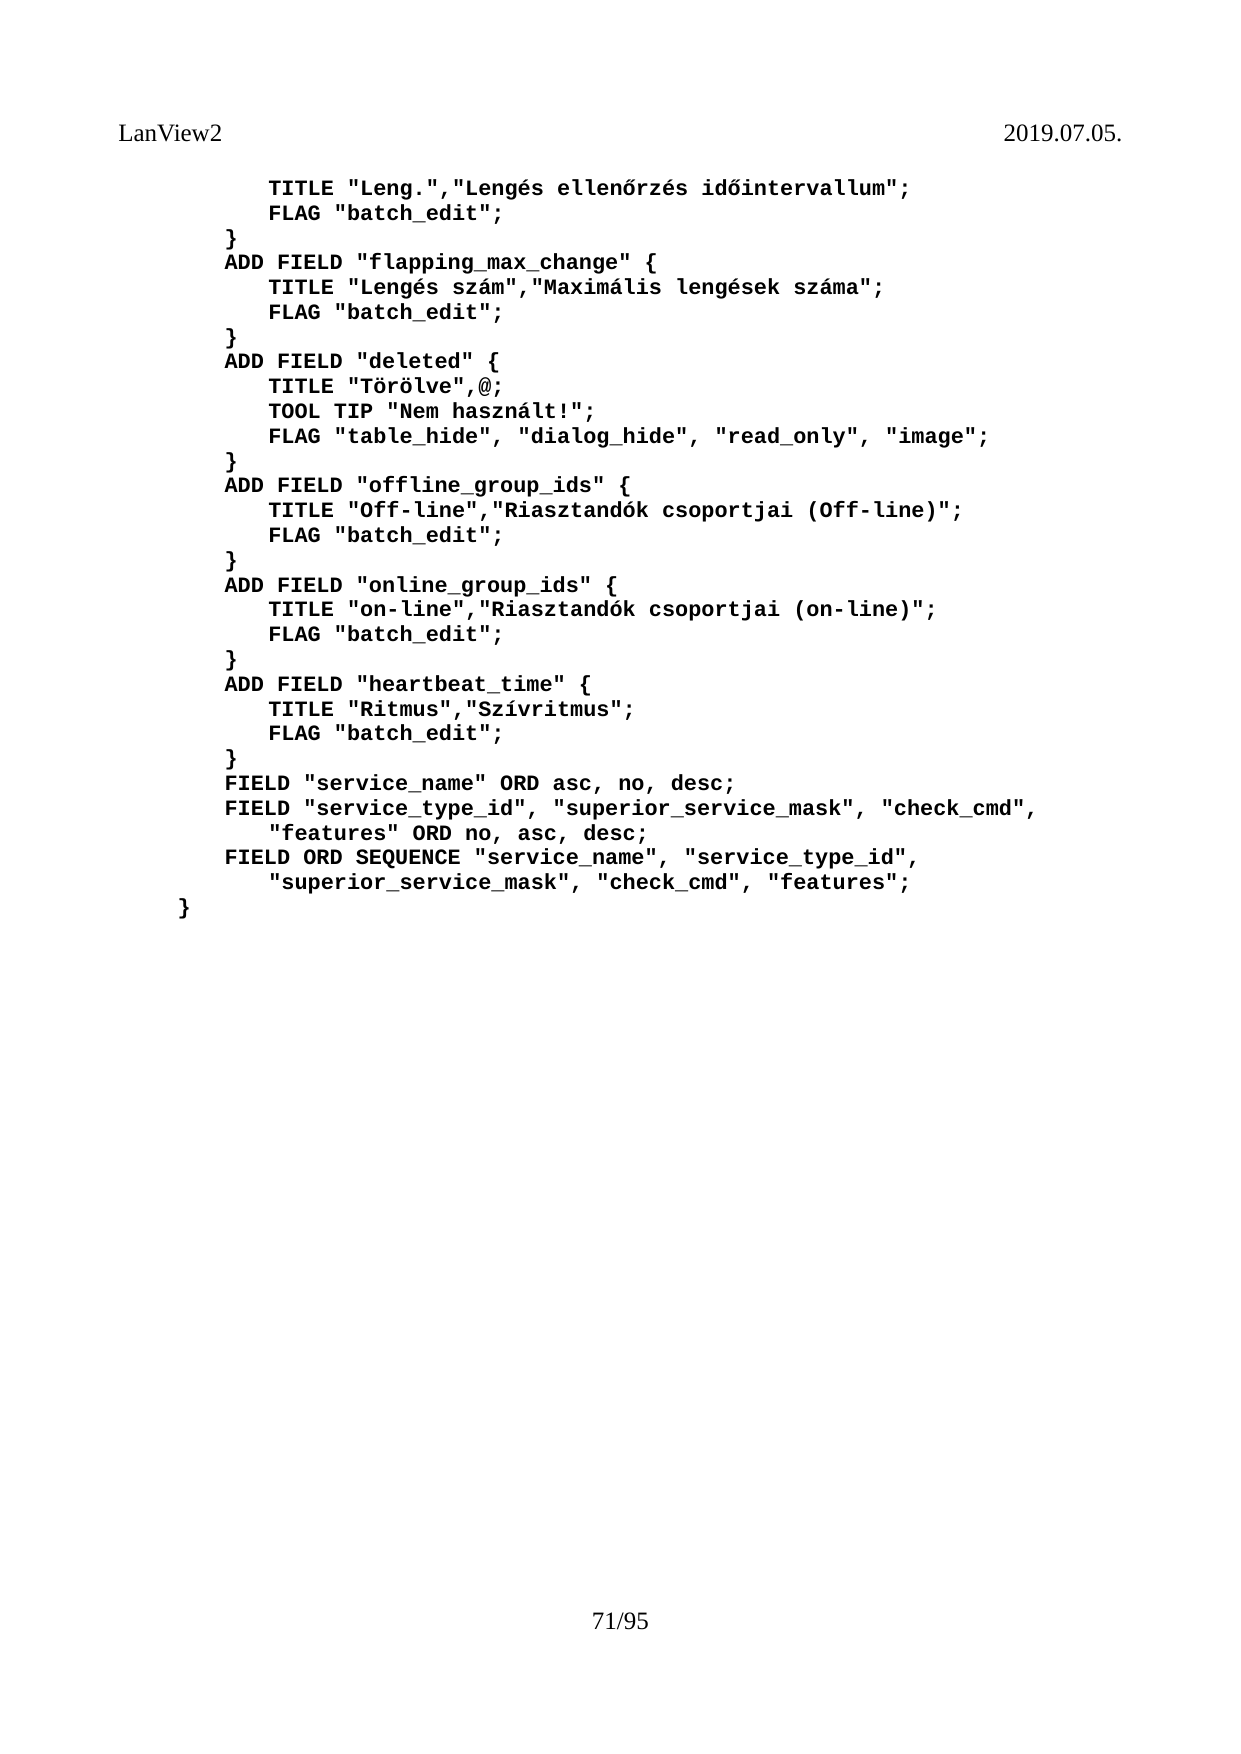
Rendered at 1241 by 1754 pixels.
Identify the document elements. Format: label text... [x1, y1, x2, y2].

text ADD FIELD "online_group_ids" { TITLE "on-line","Riasztandók csoportjai (on-line)"; FLAG "batch_edit"; } [177, 574, 1122, 673]
text ADD FIELD "flapping_max_change" { TITLE "Lengés szám","Maximális lengések száma"; FLAG "batch_edit"; } [177, 251, 1122, 351]
text FIELD "service_name" ORD asc, no, desc; FIELD "service_type_id", "superior_service_mask", "check_cmd", "features" ORD no, asc, desc; FIELD ORD SEQUENCE "service_name", "service_type_id", "superior_service_mask", "check_cmd", "features"; } [177, 772, 1122, 921]
text ADD FIELD "offline_group_ids" { TITLE "Off-line","Riasztandók csoportjai (Off-line)"; FLAG "batch_edit"; } [177, 474, 1122, 574]
text ADD FIELD "heartbeat_time" { TITLE "Ritmus","Szívritmus"; FLAG "batch_edit"; } [177, 673, 1122, 772]
text TITLE "Leng.","Lengés ellenőrzés időintervallum"; FLAG "batch_edit"; } [177, 177, 1122, 251]
text ADD FIELD "deleted" { TITLE "Törölve",@; TOOL TIP "Nem használt!"; FLAG "table_hide", "dialog_hide", "read_only", "image"; } [177, 351, 1122, 474]
